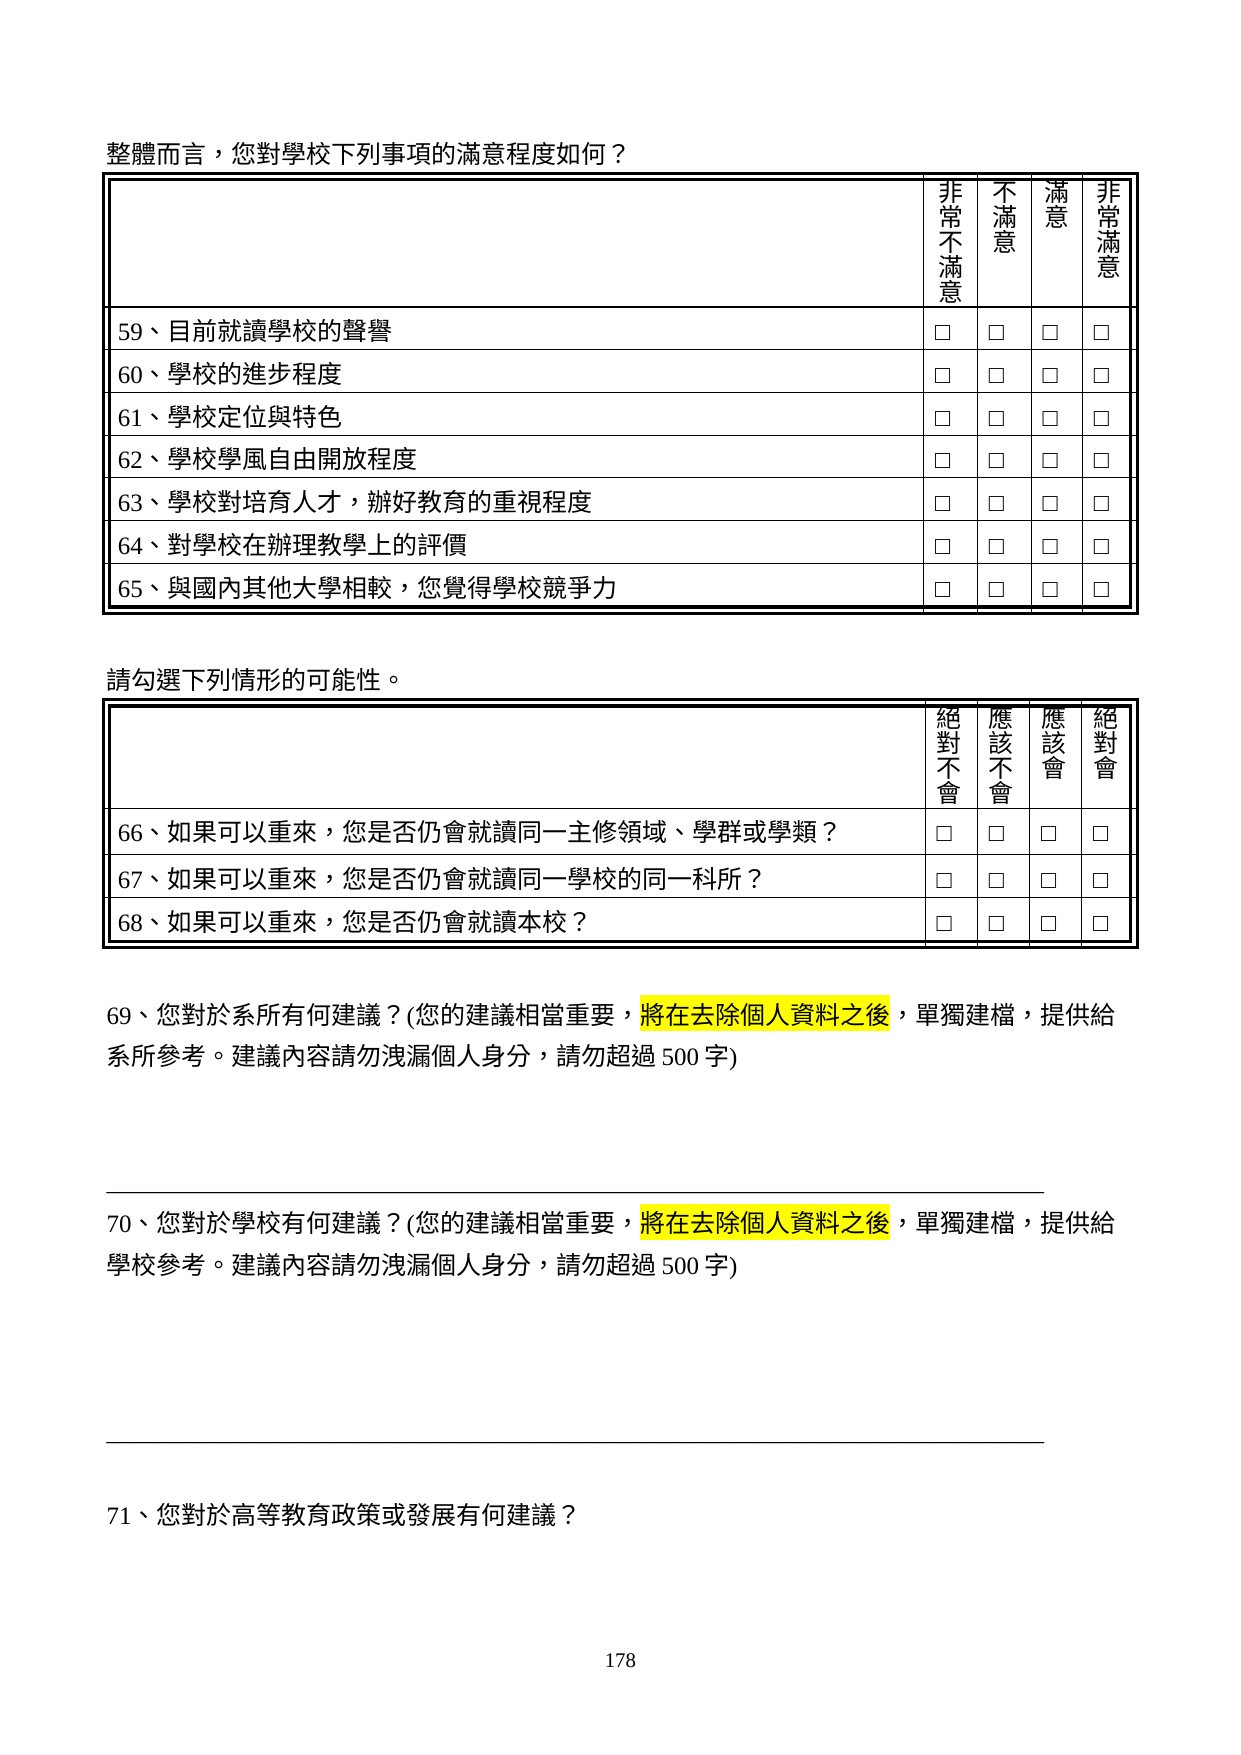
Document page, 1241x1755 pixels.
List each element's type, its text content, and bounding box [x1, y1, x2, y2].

table_cell □ [1032, 564, 1082, 605]
table_cell 67、如果可以重來，您是否仍會就讀同一學校的同一科所？ [111, 855, 925, 897]
table_cell □ [924, 521, 977, 563]
table_cell □ [1082, 809, 1129, 854]
table_cell 59、目前就讀學校的聲譽 [111, 308, 923, 349]
table_cell □ [1083, 393, 1129, 434]
table_cell 60、學校的進步程度 [111, 350, 923, 392]
table_header 非常不滿意 [924, 181, 977, 306]
table_header 不滿意 [978, 181, 1031, 306]
table_cell □ [978, 308, 1031, 349]
text ___________________________________________________________________________ [106, 1157, 1134, 1199]
table_header [106, 175, 923, 306]
table_cell □ [1030, 855, 1081, 897]
table_cell □ [1032, 521, 1082, 563]
table_header [111, 181, 923, 306]
table_cell 61、學校定位與特色 [111, 393, 923, 434]
table_cell □ [978, 478, 1031, 520]
text 69、您對於系所有何建議？(您的建議相當重要，將在去除個人資料之後，單獨建檔，提供給系所參考。建議內容請勿洩漏個人身分，請勿超過500字) [106, 991, 1134, 1074]
table_cell □ [924, 350, 977, 392]
table_cell 63、學校對培育人才，辦好教育的重視程度 [111, 478, 923, 520]
table_cell □ [978, 393, 1031, 434]
table_header [106, 701, 925, 807]
table_header 絕對會 [1082, 701, 1134, 807]
table_cell □ [978, 436, 1031, 477]
table_cell □ [1030, 898, 1081, 940]
table_cell □ [1032, 308, 1082, 349]
table_cell □ [924, 564, 977, 605]
text ___________________________________________________________________________ [106, 1407, 1134, 1449]
table_cell □ [978, 350, 1031, 392]
table_cell □ [924, 478, 977, 520]
table_cell □ [978, 521, 1031, 563]
text 70、您對於學校有何建議？(您的建議相當重要，將在去除個人資料之後，單獨建檔，提供給學校參考。建議內容請勿洩漏個人身分，請勿超過500字) [106, 1199, 1134, 1282]
table_cell □ [924, 436, 977, 477]
table_cell □ [1083, 478, 1129, 520]
table_cell □ [1083, 308, 1129, 349]
table_cell □ [926, 898, 977, 940]
table_cell 65、與國內其他大學相較，您覺得學校競爭力 [111, 564, 923, 605]
table_cell □ [924, 393, 977, 434]
table_cell □ [1083, 436, 1129, 477]
table_cell □ [978, 564, 1031, 605]
table_cell □ [1032, 478, 1082, 520]
table_header [111, 708, 925, 807]
text 71、您對於高等教育政策或發展有何建議？ [106, 1491, 1134, 1532]
table_cell □ [924, 308, 977, 349]
table_cell □ [1030, 809, 1081, 854]
table_cell □ [926, 809, 977, 854]
table_cell □ [1083, 564, 1129, 605]
table_header 應該不會 [978, 708, 1029, 807]
table_cell □ [1083, 521, 1129, 563]
table_header 絕對不會 [926, 708, 977, 807]
text 請勾選下列情形的可能性。 [106, 656, 1134, 698]
table_cell □ [1032, 393, 1082, 434]
table_header 應該會 [1030, 708, 1081, 807]
table_cell □ [978, 809, 1029, 854]
table_cell □ [1083, 350, 1129, 392]
table_header 非常滿意 [1083, 175, 1134, 306]
table_cell 62、學校學風自由開放程度 [111, 436, 923, 477]
table_cell □ [1082, 855, 1129, 897]
text 整體而言，您對學校下列事項的滿意程度如何？ [106, 130, 1134, 172]
table_cell □ [1082, 898, 1129, 940]
table_cell 68、如果可以重來，您是否仍會就讀本校？ [111, 898, 925, 940]
table_cell 66、如果可以重來，您是否仍會就讀同一主修領域、學群或學類？ [111, 809, 925, 854]
table_cell □ [926, 855, 977, 897]
table_cell □ [1032, 436, 1082, 477]
table_cell □ [978, 898, 1029, 940]
table_cell □ [978, 855, 1029, 897]
table_header 滿意 [1032, 181, 1082, 306]
table_cell 64、對學校在辦理教學上的評價 [111, 521, 923, 563]
table_cell □ [1032, 350, 1082, 392]
